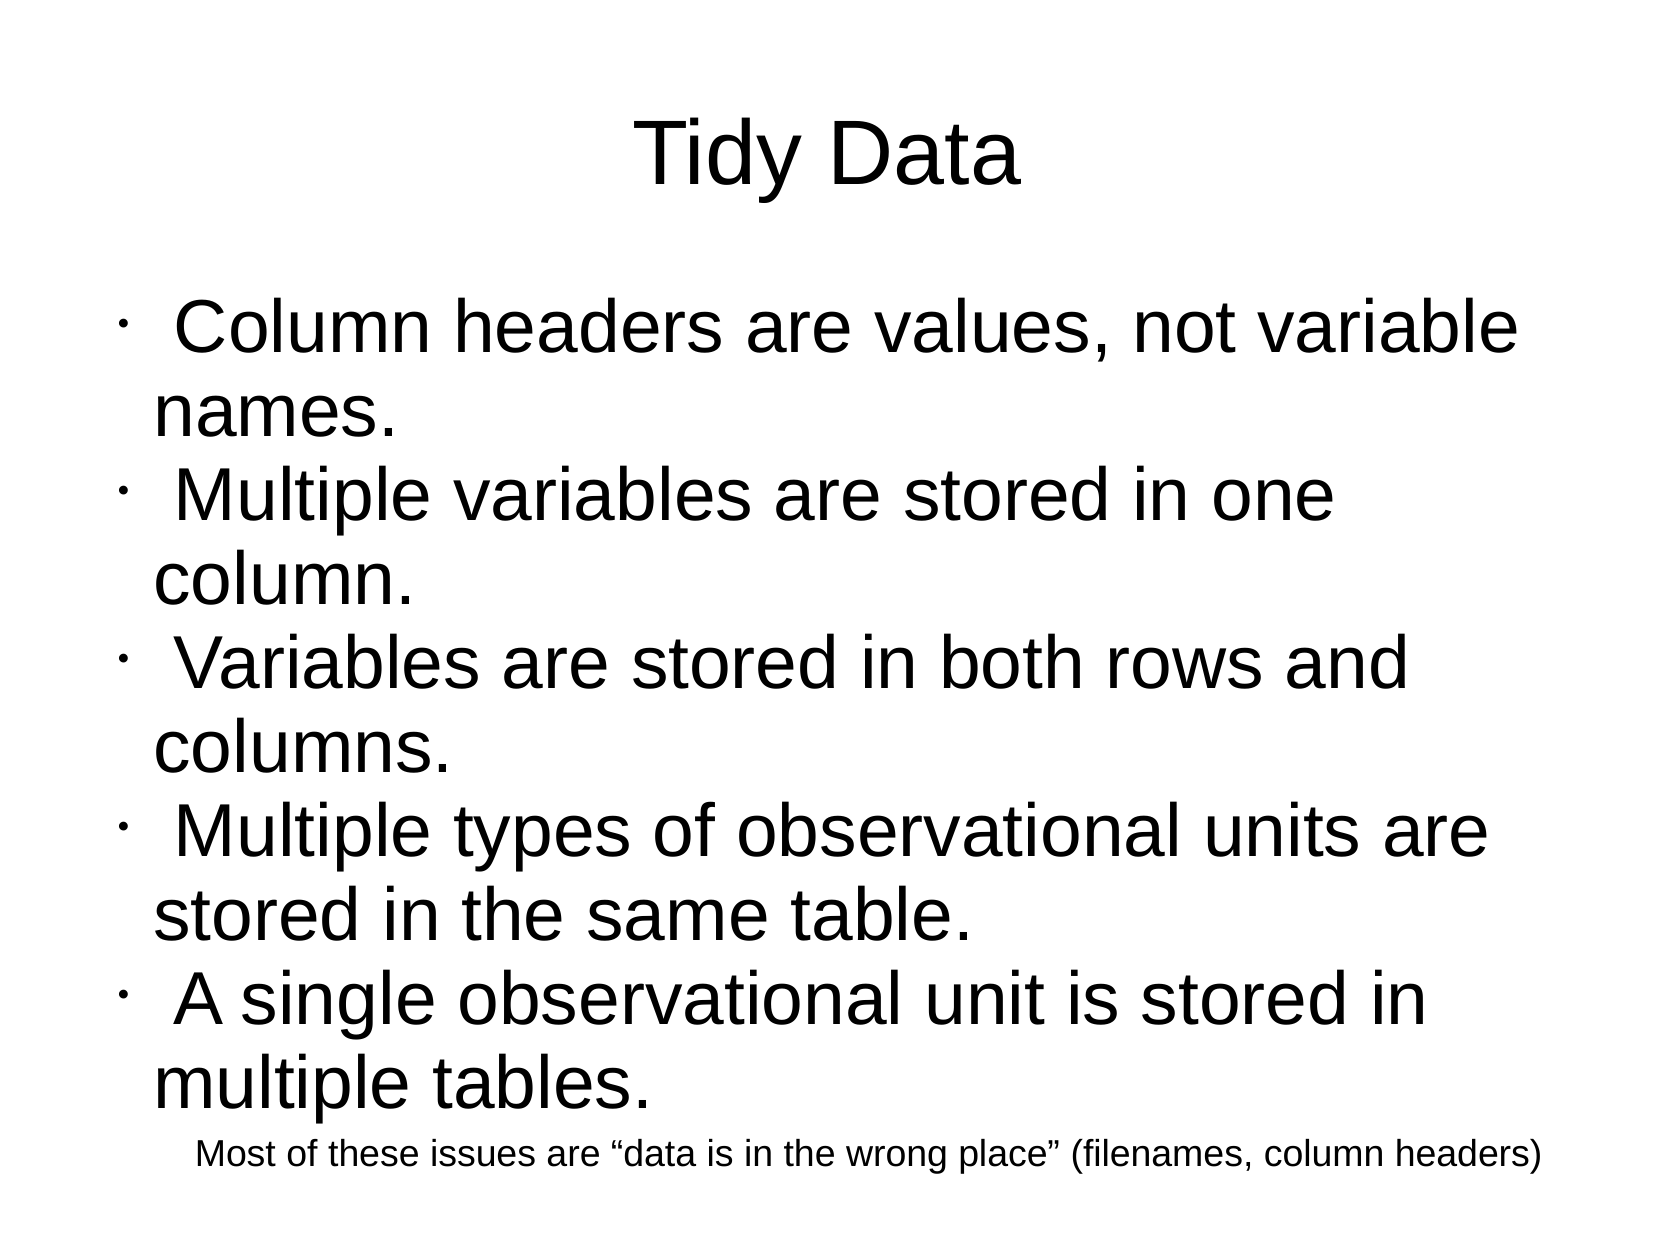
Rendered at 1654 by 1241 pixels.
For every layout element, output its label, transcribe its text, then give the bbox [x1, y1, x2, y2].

text_box Most of these issues are “data is in the wrong place” (filenames, column headers) [180, 1125, 1561, 1197]
title Tidy Data [82, 49, 1571, 257]
text_box Column headers are values, not variable names. Multiple variables are stored in one column. Variables are stored in both rows and columns. Multiple types of observational units are stored in the same table. A single observational unit is stored in multiple tables. [103, 173, 1559, 1235]
